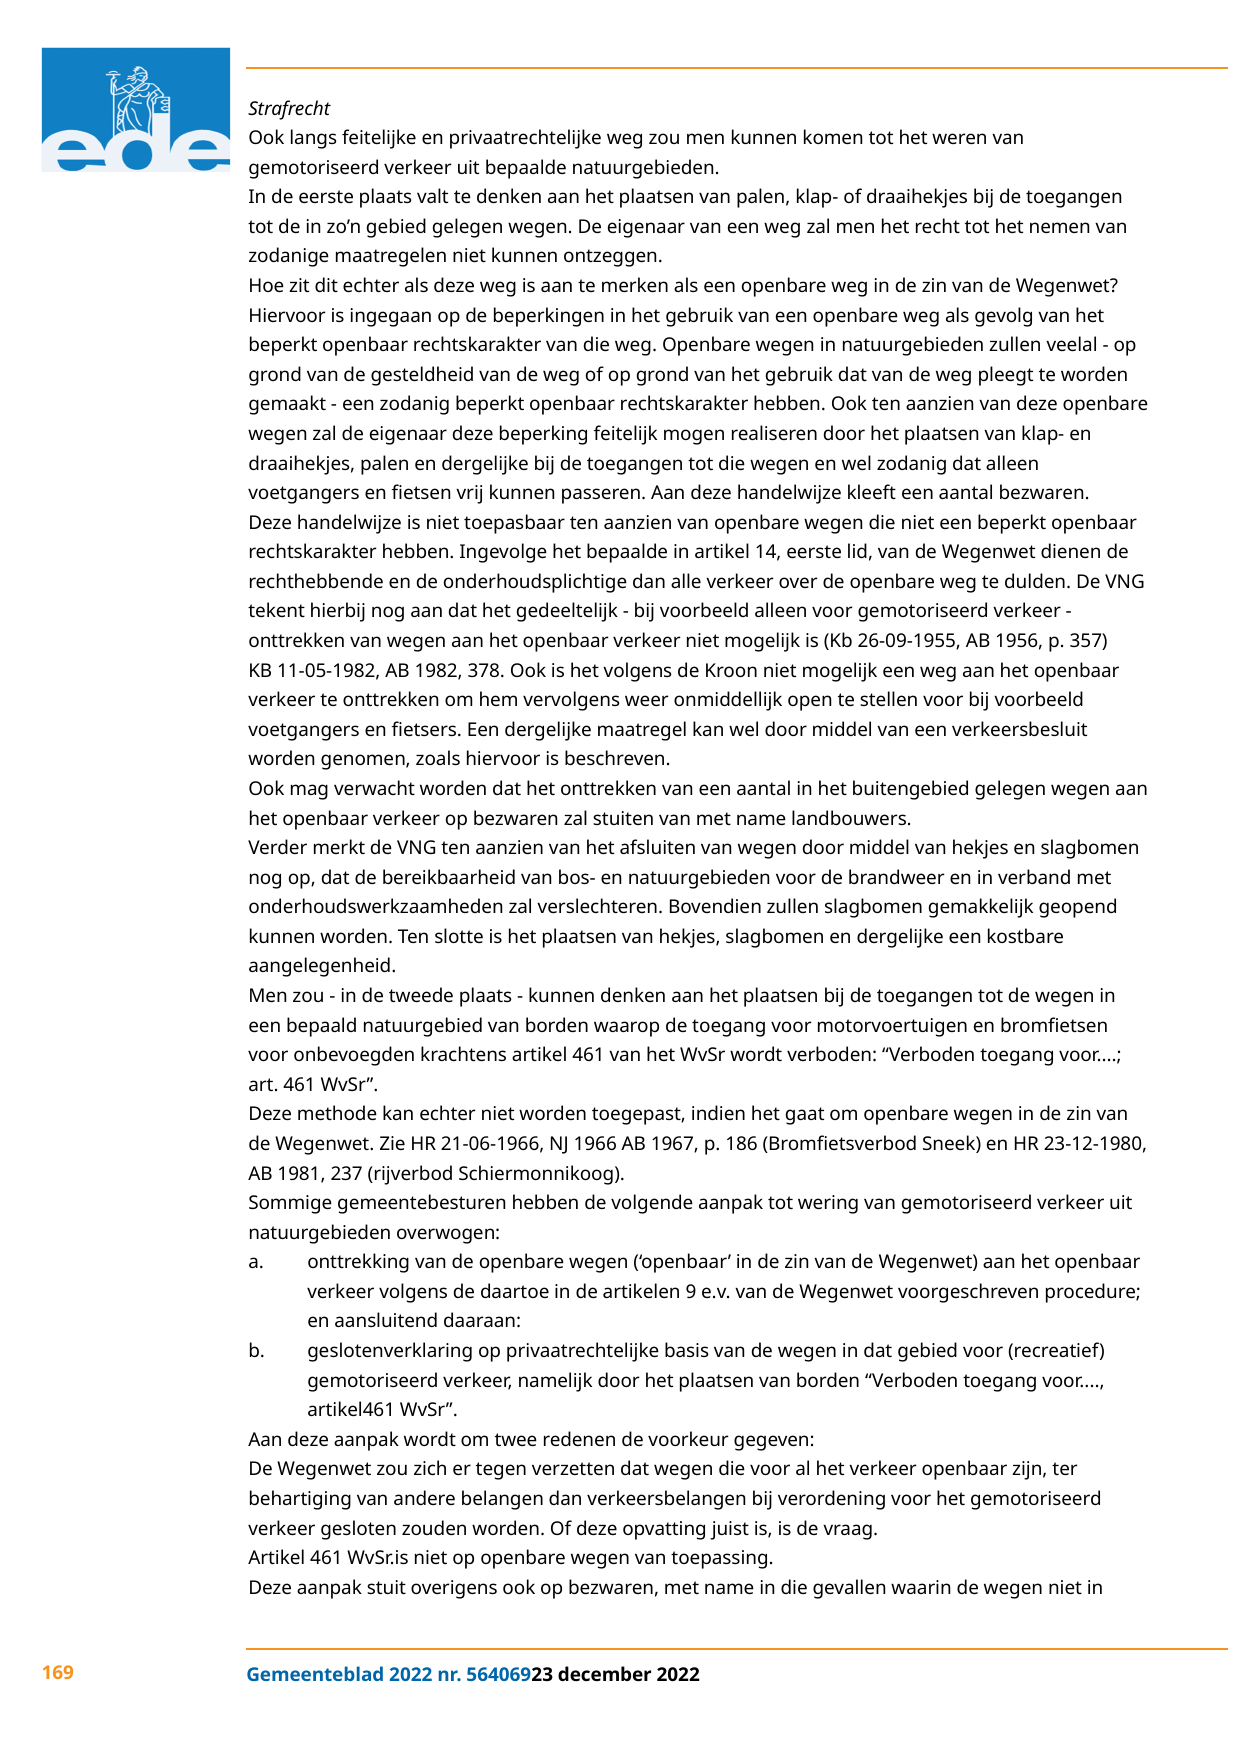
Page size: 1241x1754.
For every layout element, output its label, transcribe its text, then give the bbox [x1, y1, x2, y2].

list geslotenverklaring op privaatrechtelijke basis van de wegen in dat gebied voor (recreatief) gemotoriseerd verkeer, namelijk door het plaatsen van borden “Verboden toegang voor...., artikel461 WvSr”. [248, 1337, 1152, 1422]
text Artikel 461 WvSr.is niet op openbare wegen van toepassing. [248, 1544, 1152, 1570]
text Verder merkt de VNG ten aanzien van het afsluiten van wegen door middel van hekjes en slagbomen nog op, dat de bereikbaarheid van bos- en natuurgebieden voor de brandweer en in verband met onderhoudswerkzaamheden zal verslechteren. Bovendien zullen slagbomen gemakkelijk geopend kunnen worden. Ten slotte is het plaatsen van hekjes, slagbomen en dergelijke een kostbare aangelegenheid. [248, 834, 1152, 978]
text Men zou - in de tweede plaats - kunnen denken aan het plaatsen bij de toegangen tot de wegen in een bepaald natuurgebied van borden waarop de toegang voor motorvoertuigen en bromfietsen voor onbevoegden krachtens artikel 461 van het WvSr wordt verboden: “Verboden toegang voor....; art. 461 WvSr”. [248, 982, 1152, 1097]
text Aan deze aanpak wordt om twee redenen de voorkeur gegeven: [248, 1426, 1152, 1452]
list onttrekking van de openbare wegen (‘openbaar’ in de zin van de Wegenwet) aan het openbaar verkeer volgens de daartoe in de artikelen 9 e.v. van de Wegenwet voorgeschreven procedure; en aansluitend daaraan: [248, 1248, 1152, 1333]
text In de eerste plaats valt te denken aan het plaatsen van palen, klap- of draaihekjes bij de toegangen tot de in zo’n gebied gelegen wegen. De eigenaar van een weg zal men het recht tot het nemen van zodanige maatregelen niet kunnen ontzeggen. [248, 183, 1152, 268]
picture [41, 47, 231, 172]
text Deze handelwijze is niet toepasbaar ten aanzien van openbare wegen die niet een beperkt openbaar rechtskarakter hebben. Ingevolge het bepaalde in artikel 14, eerste lid, van de Wegenwet dienen de rechthebbende en de onderhoudsplichtige dan alle verkeer over de openbare weg te dulden. De VNG tekent hierbij nog aan dat het gedeeltelijk - bij voorbeeld alleen voor gemotoriseerd verkeer - onttrekken van wegen aan het openbaar verkeer niet mogelijk is (Kb 26-09-1955, AB 1956, p. 357) [248, 509, 1152, 653]
text De Wegenwet zou zich er tegen verzetten dat wegen die voor al het verkeer openbaar zijn, ter behartiging van andere belangen dan verkeersbelangen bij verordening voor het gemotoriseerd verkeer gesloten zouden worden. Of deze opvatting juist is, is de vraag. [248, 1456, 1152, 1541]
text Ook langs feitelijke en privaatrechtelijke weg zou men kunnen komen tot het weren van gemotoriseerd verkeer uit bepaalde natuurgebieden. [248, 124, 1152, 180]
text Sommige gemeentebesturen hebben de volgende aanpak tot wering van gemotoriseerd verkeer uit natuurgebieden overwogen: [248, 1189, 1152, 1245]
text KB 11-05-1982, AB 1982, 378. Ook is het volgens de Kroon niet mogelijk een weg aan het openbaar verkeer te onttrekken om hem vervolgens weer onmiddellijk open te stellen voor bij voorbeeld voetgangers en fietsers. Een dergelijke maatregel kan wel door middel van een verkeersbesluit worden genomen, zoals hiervoor is beschreven. [248, 657, 1152, 771]
text Hoe zit dit echter als deze weg is aan te merken als een openbare weg in de zin van de Wegenwet? Hiervoor is ingegaan op de beperkingen in het gebruik van een openbare weg als gevolg van het beperkt openbaar rechtskarakter van die weg. Openbare wegen in natuurgebieden zullen veelal - op grond van de gesteldheid van de weg of op grond van het gebruik dat van de weg pleegt te worden gemaakt - een zodanig beperkt openbaar rechtskarakter hebben. Ook ten aanzien van deze openbare wegen zal de eigenaar deze beperking feitelijk mogen realiseren door het plaatsen van klap- en draaihekjes, palen en dergelijke bij de toegangen tot die wegen en wel zodanig dat alleen voetgangers en fietsen vrij kunnen passeren. Aan deze handelwijze kleeft een aantal bezwaren. [248, 272, 1152, 505]
text Strafrecht [248, 95, 1152, 121]
text Deze aanpak stuit overigens ook op bezwaren, met name in die gevallen waarin de wegen niet in [248, 1574, 1152, 1600]
text Deze methode kan echter niet worden toegepast, indien het gaat om openbare wegen in de zin van de Wegenwet. Zie HR 21-06-1966, NJ 1966 AB 1967, p. 186 (Bromfietsverbod Sneek) en HR 23-12-1980, AB 1981, 237 (rijverbod Schiermonnikoog). [248, 1101, 1152, 1186]
text Ook mag verwacht worden dat het onttrekken van een aantal in het buitengebied gelegen wegen aan het openbaar verkeer op bezwaren zal stuiten van met name landbouwers. [248, 775, 1152, 831]
